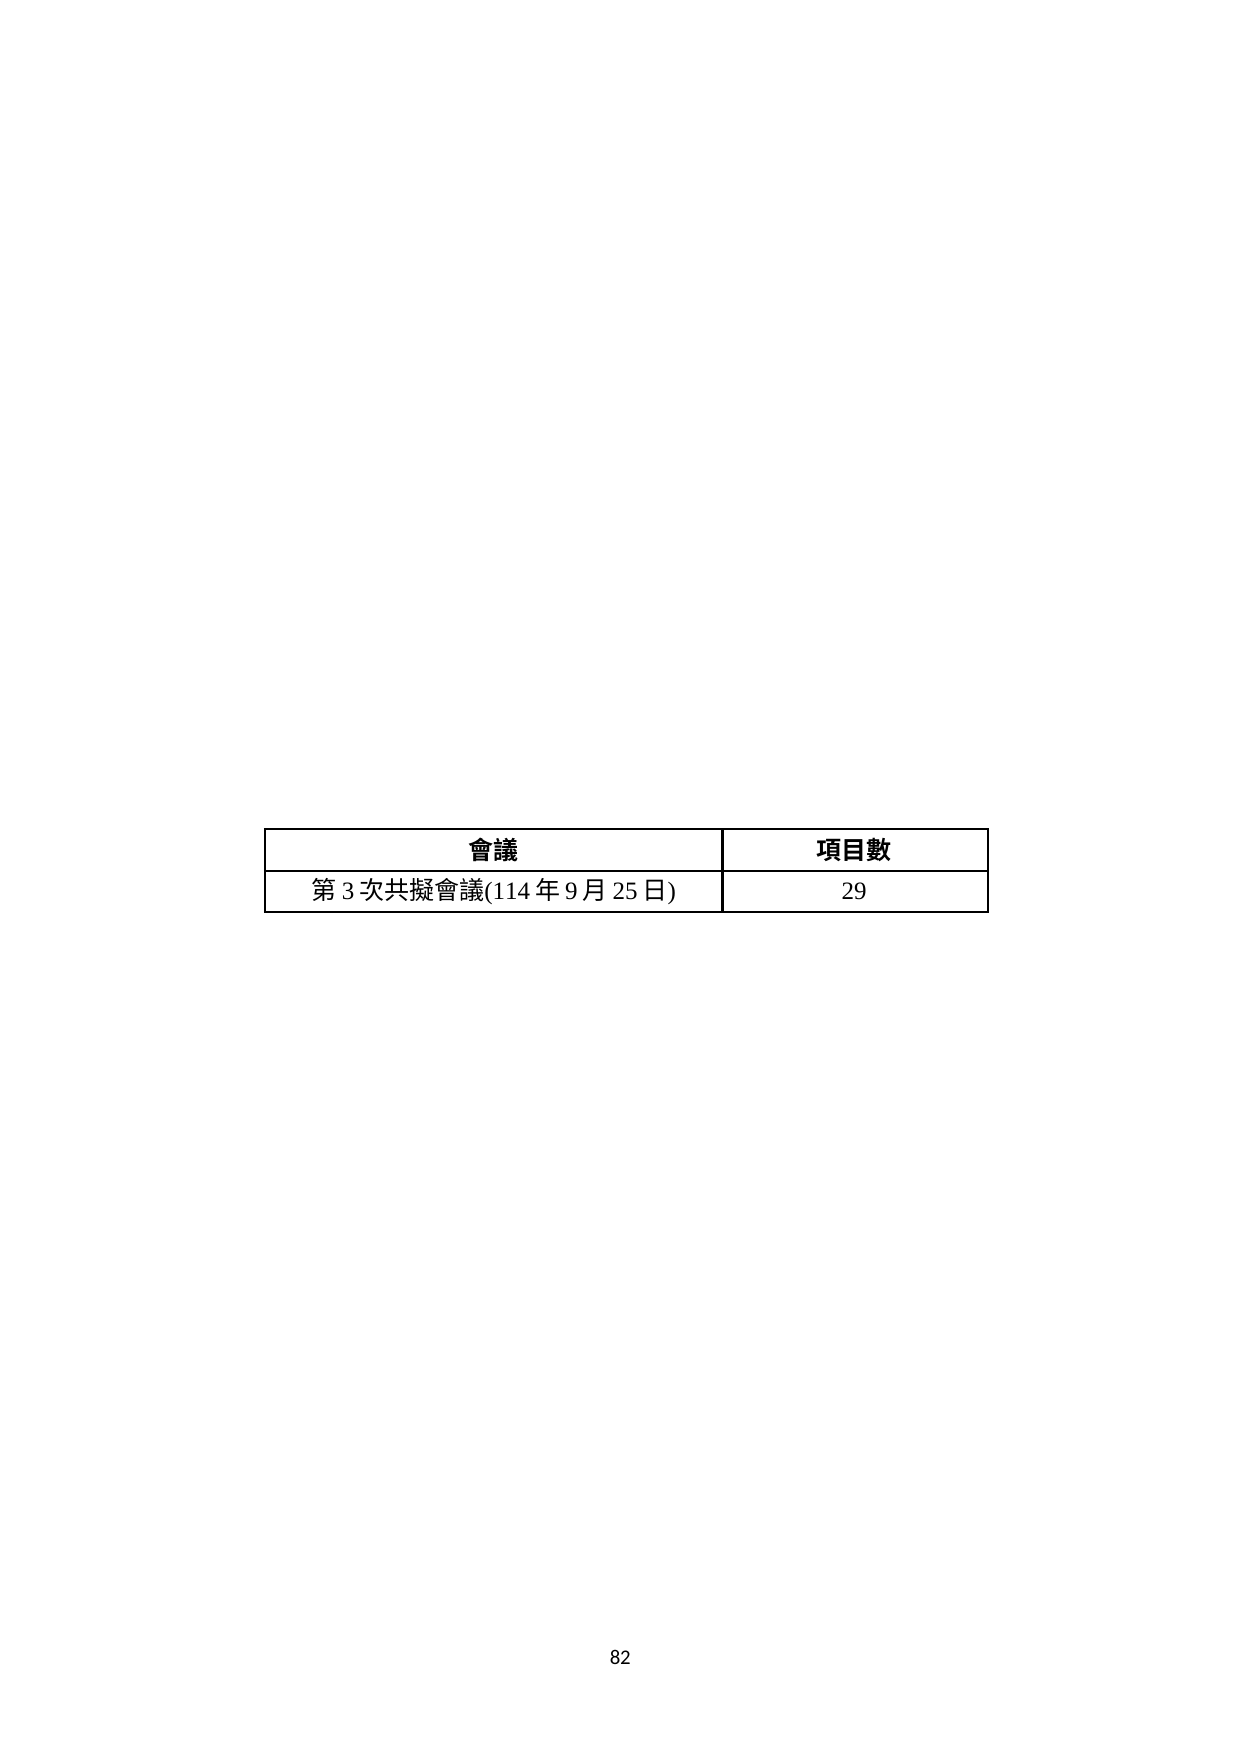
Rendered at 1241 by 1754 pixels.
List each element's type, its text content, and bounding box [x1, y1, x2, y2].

table_header 項目數 [724, 830, 987, 869]
table_cell 第3次共擬會議(114年9月25日) [266, 872, 721, 911]
table_header 會議 [266, 830, 721, 869]
table_cell 29 [724, 872, 987, 911]
